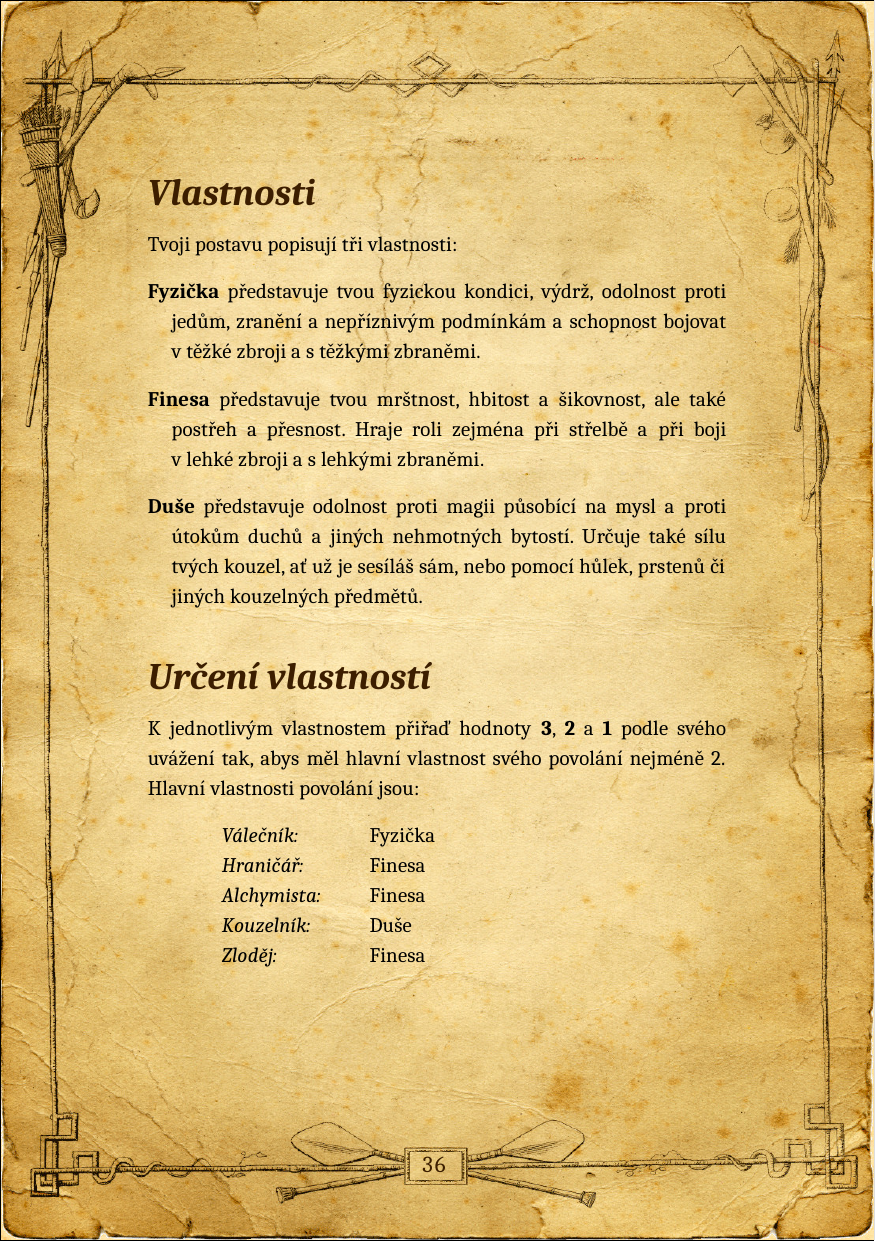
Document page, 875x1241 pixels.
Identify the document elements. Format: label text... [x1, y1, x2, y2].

text Fyzička představuje tvou fyzickou kondici, výdrž, odolnost proti jedům, zranění a⁠ nepříznivým podmínkám a⁠ schopnost bojovat v⁠ těžké zbroji a⁠ s⁠ těžkými zbraněmi. [148, 280, 726, 364]
text Tvoji postavu popisují tři vlastnosti: [148, 233, 726, 257]
text Duše představuje odolnost proti magii působící na mysl a⁠ proti útokům duchů a⁠ jiných nehmotných bytostí. Určuje také sílu tvých kouzel, ať už je sesíláš sám, nebo pomocí hůlek, prstenů či jiných kouzelných předmětů. [148, 495, 726, 609]
picture [1, 1, 874, 1240]
text K⁠ jednotlivým vlastnostem přiřaď hodnoty 3, 2 a⁠ 1 podle svého uvážení tak, abys měl hlavní vlastnost svého povolání nejméně 2. Hlavní vlastnosti povolání jsou: [148, 717, 726, 801]
text Finesa představuje tvou mrštnost, hbitost a⁠ šikovnost, ale také postřeh a⁠ přesnost. Hraje roli zejména při střelbě a⁠ při boji v⁠ lehké zbroji a⁠ s⁠ lehkými zbraněmi. [148, 388, 726, 471]
subtitle Určení vlastností [148, 656, 726, 699]
text Válečník: Fyzička Hraničář: Finesa Alchymista: Finesa Kouzelník: Duše Zloděj: Finesa [222, 824, 726, 968]
subtitle Vlastnosti [148, 172, 726, 215]
